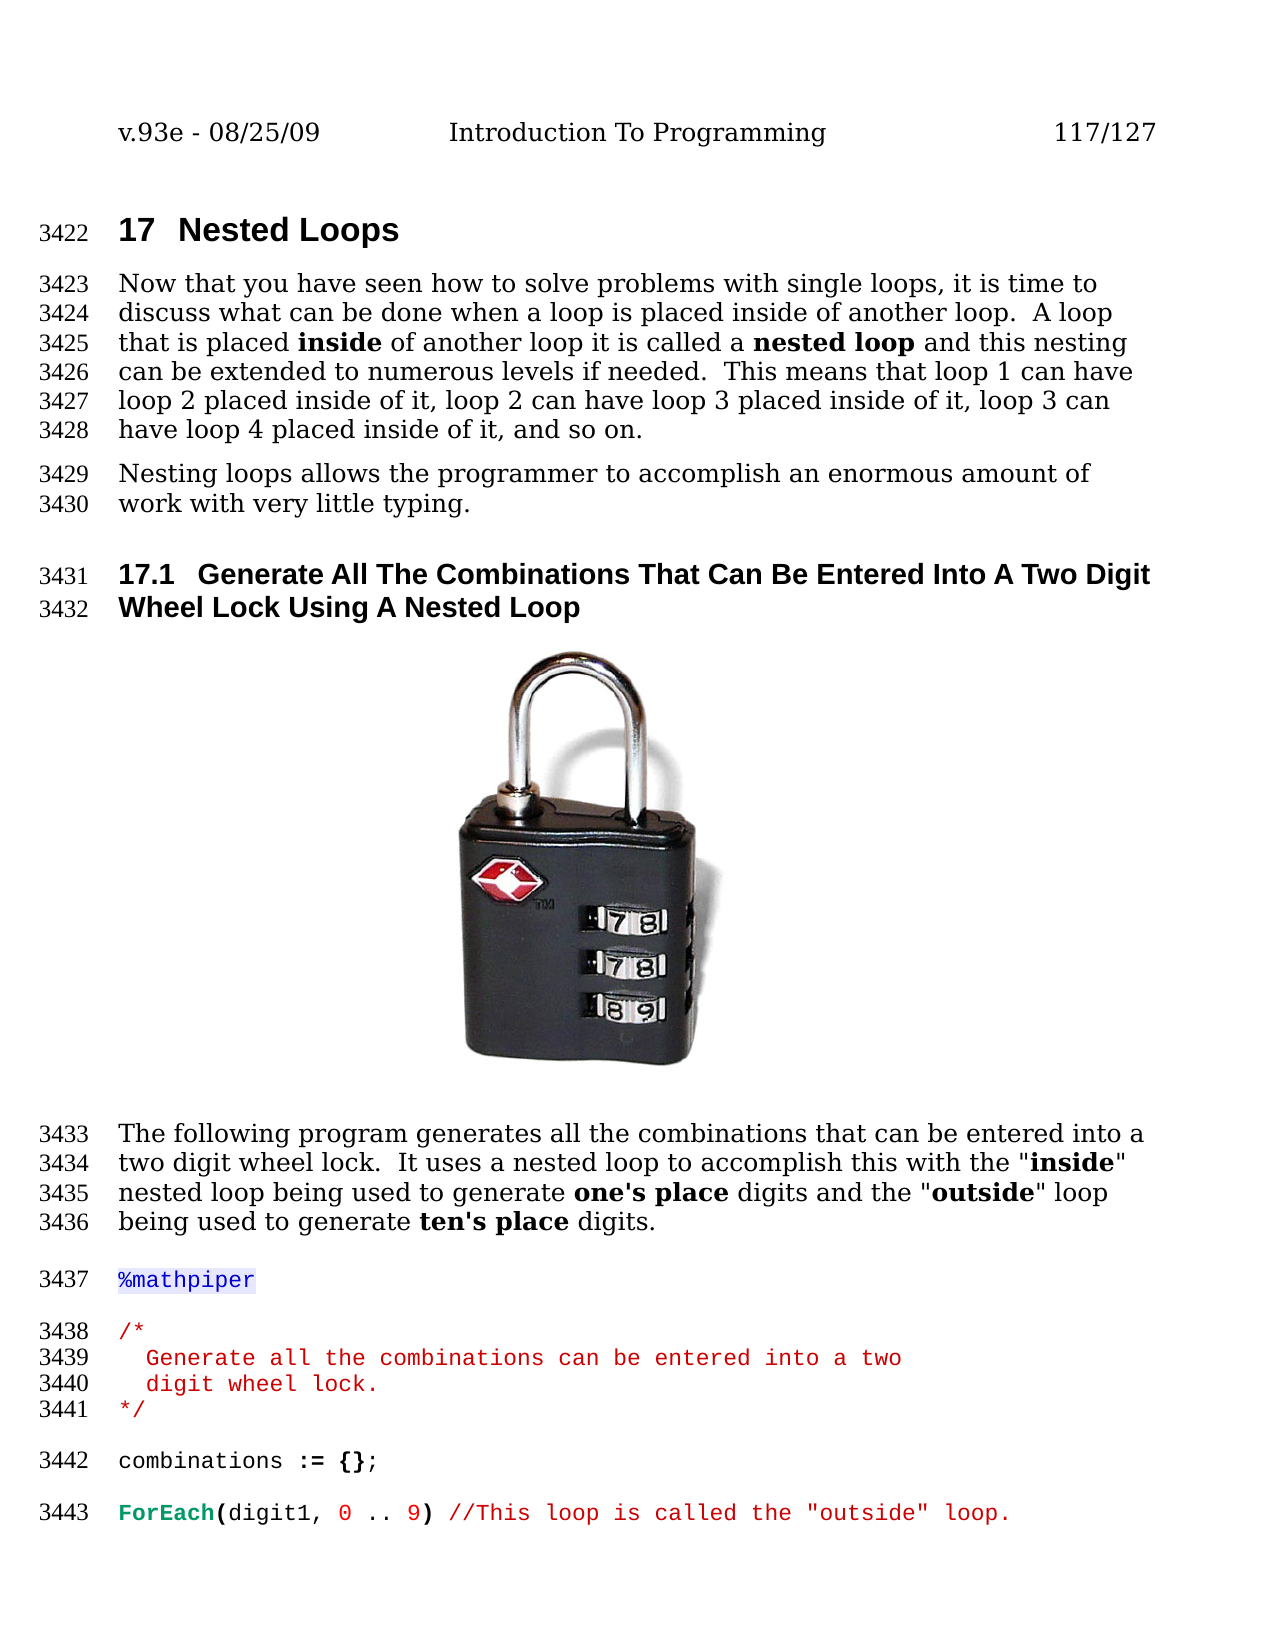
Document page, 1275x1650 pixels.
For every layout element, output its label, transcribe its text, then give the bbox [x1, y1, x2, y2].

subtitle Generate All The Combinations That Can Be Entered Into A Two Digit Wheel Lock Using A Nested Loop [118, 557, 1157, 624]
text Nesting loops allows the programmer to accomplish an enormous amount of work with very little typing. [118, 459, 1157, 518]
subtitle Nested Loops [118, 210, 1157, 248]
text The following program generates all the combinations that can be entered into a two digit wheel lock. It uses a nested loop to accomplish this with the "inside" nested loop being used to generate one's place digits and the "outside" loop being used to generate ten's place digits. [118, 1119, 1157, 1236]
text combinations := {}; [118, 1450, 1157, 1476]
text Generate all the combinations can be entered into a two [118, 1346, 1157, 1372]
text ForEach(digit1, 0 .. 9) //This loop is called the "outside" loop. [118, 1502, 1157, 1528]
text %mathpiper [118, 1268, 1157, 1294]
text */ [118, 1398, 1157, 1424]
text Now that you have seen how to solve problems with single loops, it is time to discuss what can be done when a loop is placed inside of another loop. A loop that is placed inside of another loop it is called a nested loop and this nesting can be extended to numerous levels if needed. This means that loop 1 can have loop 2 placed inside of it, loop 2 can have loop 3 placed inside of it, loop 3 can have loop 4 placed inside of it, and so on. [118, 269, 1157, 444]
text /* [118, 1320, 1157, 1346]
text digit wheel lock. [118, 1372, 1157, 1398]
picture [448, 642, 731, 1075]
